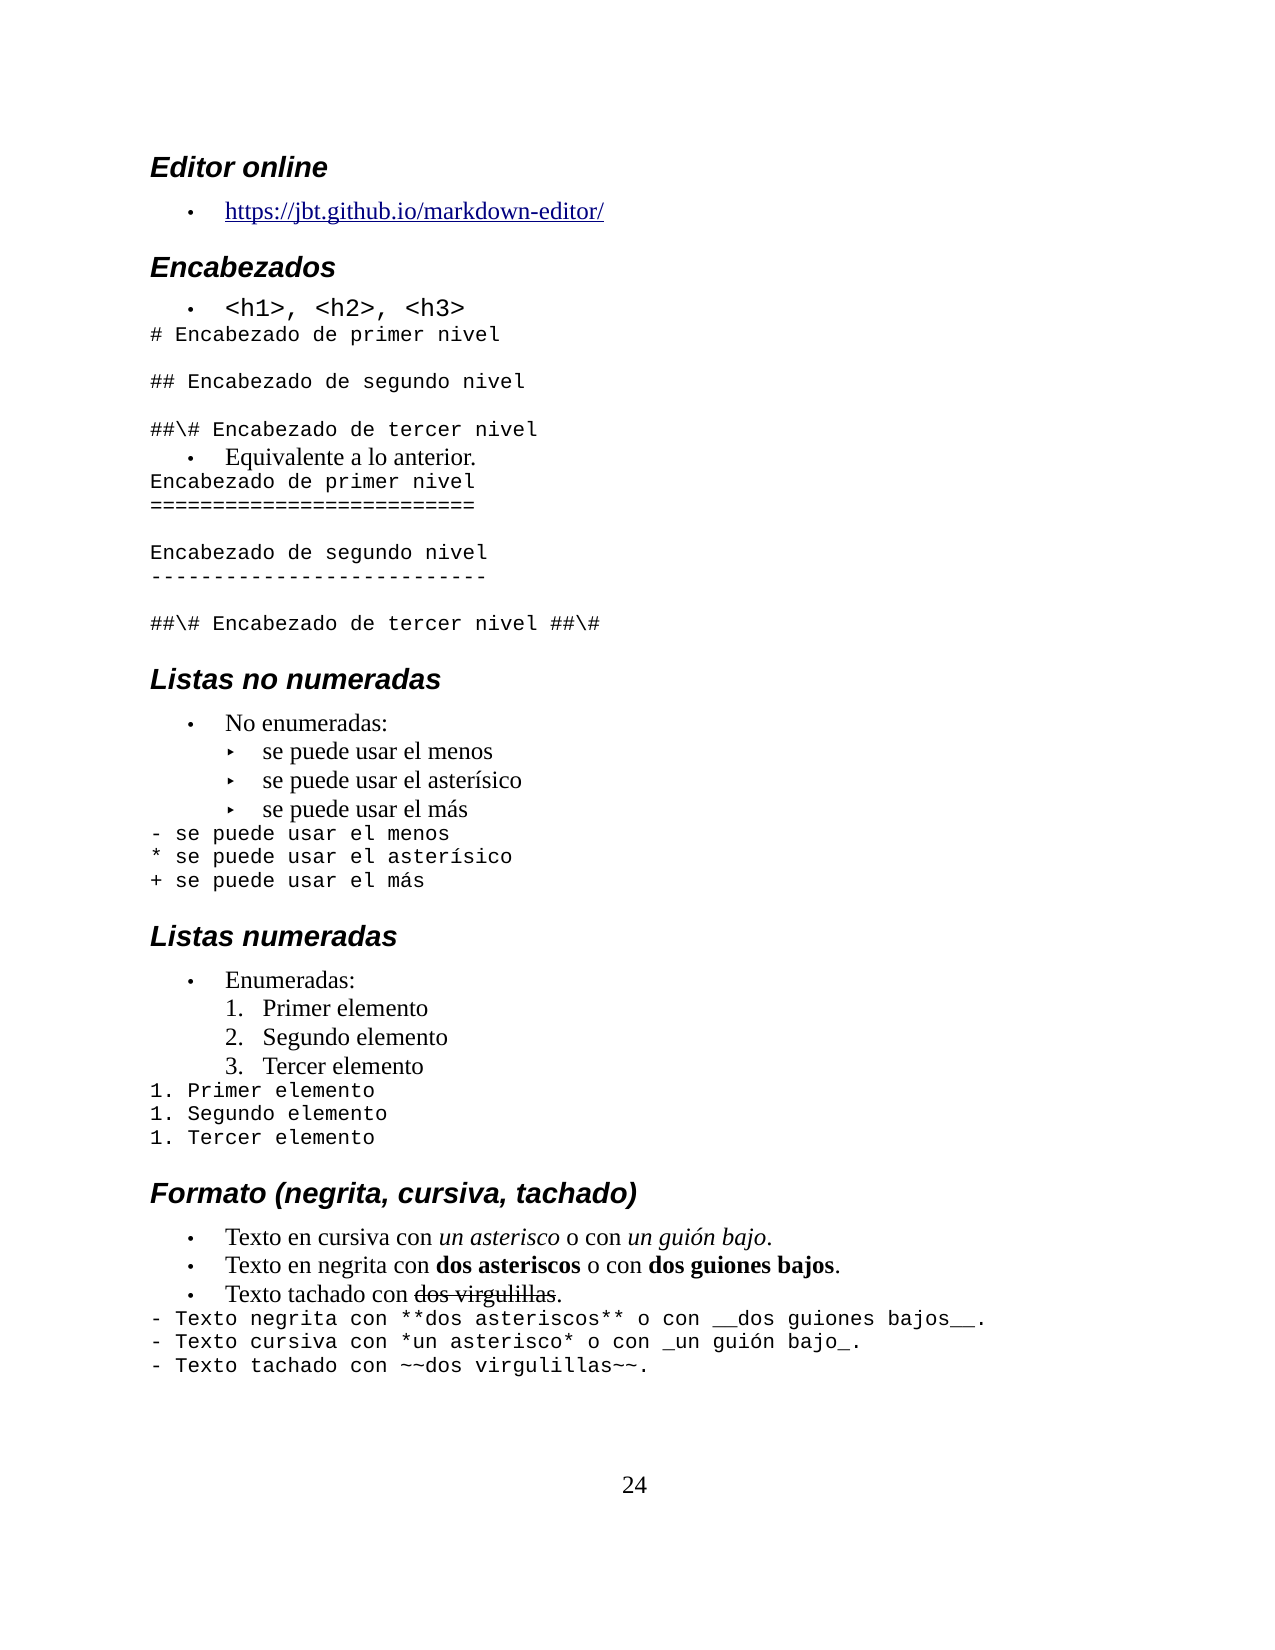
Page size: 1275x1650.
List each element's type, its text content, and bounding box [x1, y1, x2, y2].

list Segundo elemento [225, 1022, 1125, 1051]
text ##\# Encabezado de tercer nivel ##\# [150, 613, 1125, 637]
text Encabezado de primer nivel [150, 471, 1125, 495]
list Primer elemento [225, 993, 1125, 1022]
subtitle Encabezados [150, 250, 1125, 283]
text Encabezado de segundo nivel [150, 542, 1125, 566]
list Texto en cursiva con un asterisco o con un guión bajo. [187, 1222, 1125, 1250]
text ========================== [150, 495, 1125, 518]
list Equivalente a lo anterior. [187, 442, 1125, 471]
text 1. Primer elemento [150, 1080, 1125, 1103]
subtitle Formato (negrita, cursiva, tachado) [150, 1176, 1125, 1209]
list Tercer elemento [225, 1051, 1125, 1080]
list No enumeradas: [187, 708, 1125, 736]
list se puede usar el más [225, 794, 1125, 823]
list Texto en negrita con dos asteriscos o con dos guiones bajos. [187, 1250, 1125, 1279]
text --------------------------- [150, 566, 1125, 589]
list https://jbt.github.io/markdown-editor/ [187, 196, 1125, 225]
subtitle Editor online [150, 150, 1125, 183]
text - Texto negrita con **dos asteriscos** o con __dos guiones bajos__. [150, 1308, 1125, 1332]
text 1. Tercer elemento [150, 1127, 1125, 1151]
list Enumeradas: [187, 965, 1125, 993]
list se puede usar el menos [225, 736, 1125, 765]
text - Texto cursiva con *un asterisco* o con _un guión bajo_. [150, 1332, 1125, 1355]
text ##\# Encabezado de tercer nivel [150, 419, 1125, 442]
subtitle Listas no numeradas [150, 662, 1125, 695]
subtitle Listas numeradas [150, 919, 1125, 952]
text 1. Segundo elemento [150, 1103, 1125, 1127]
text + se puede usar el más [150, 870, 1125, 894]
text * se puede usar el asterísico [150, 846, 1125, 870]
list se puede usar el asterísico [225, 765, 1125, 794]
list <h1>, <h2>, <h3> [187, 296, 1125, 324]
text - se puede usar el menos [150, 823, 1125, 846]
list Texto tachado con dos virgulillas. [187, 1279, 1125, 1308]
text # Encabezado de primer nivel [150, 324, 1125, 348]
text - Texto tachado con ~~dos virgulillas~~. [150, 1355, 1125, 1379]
text ## Encabezado de segundo nivel [150, 371, 1125, 395]
